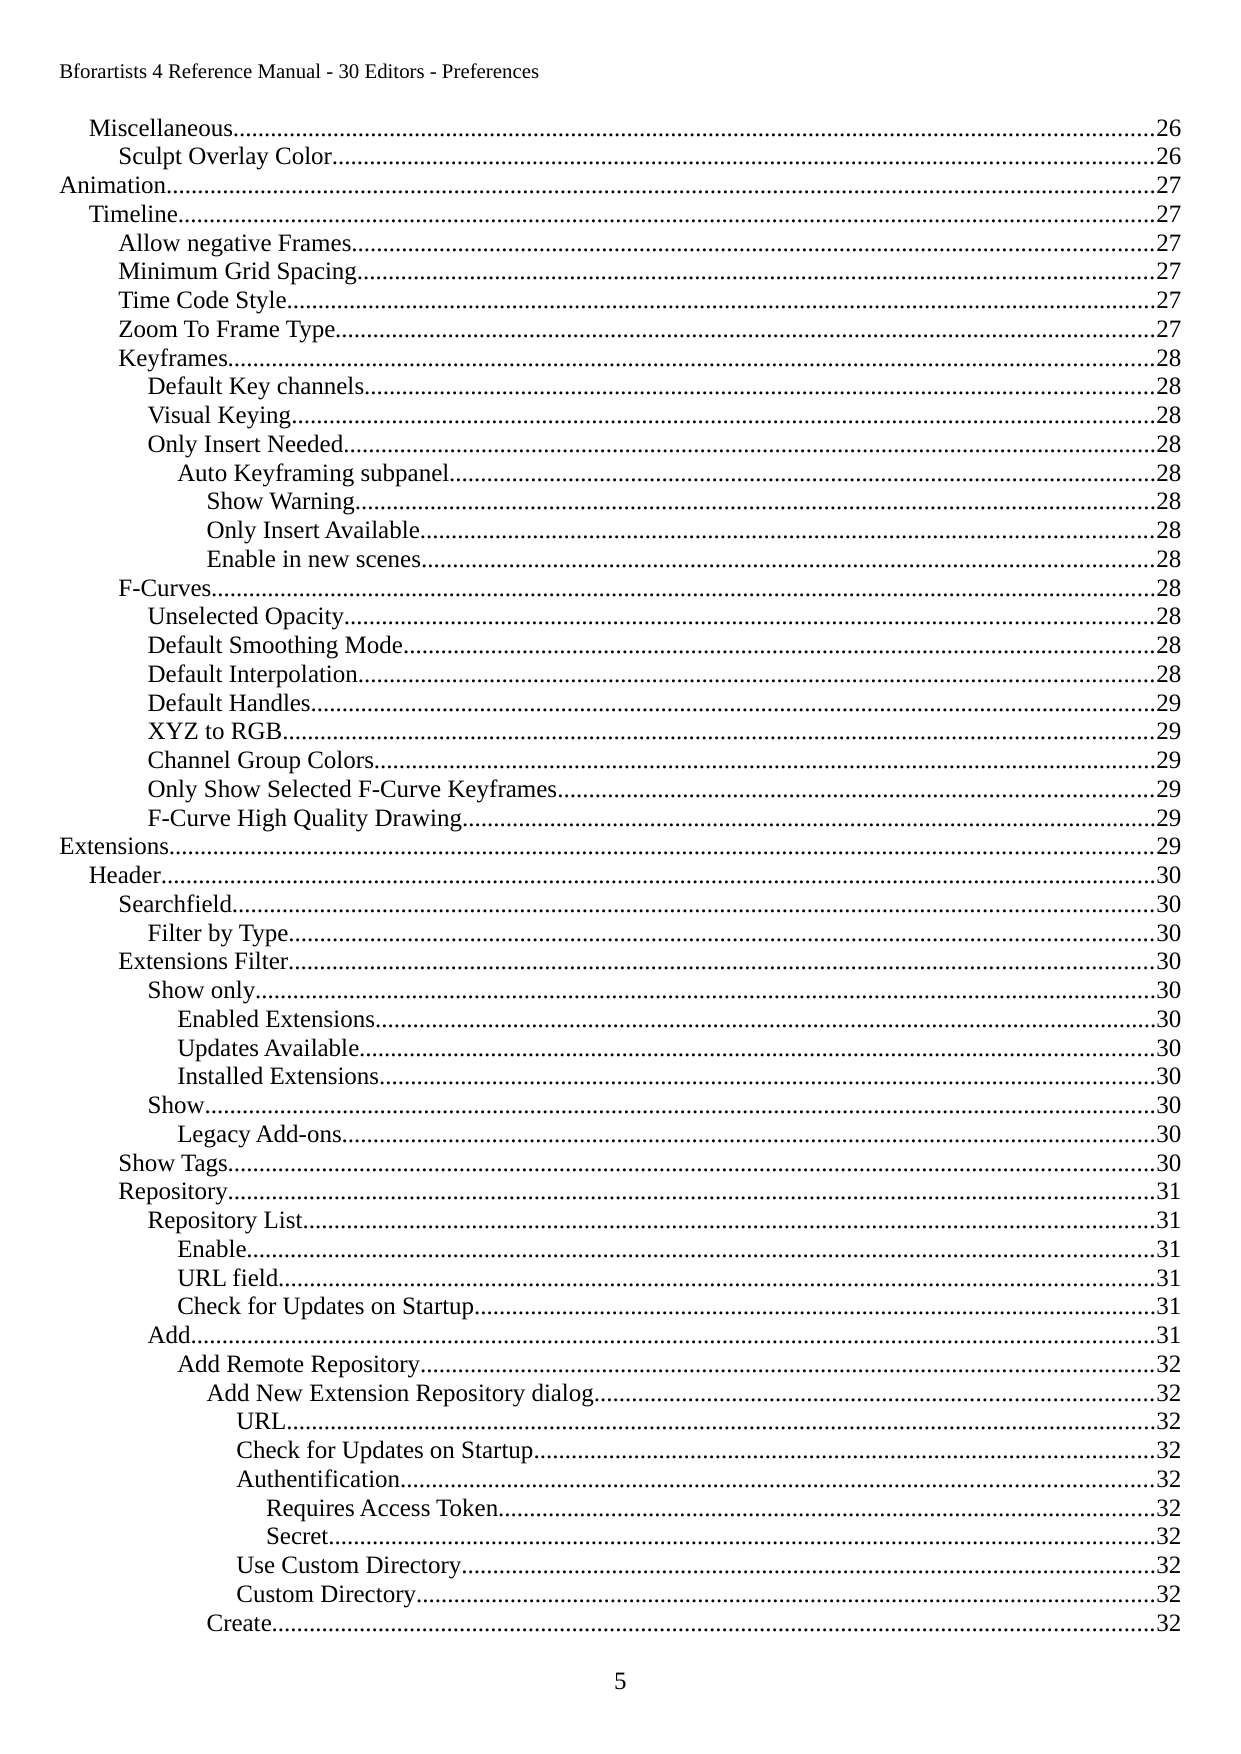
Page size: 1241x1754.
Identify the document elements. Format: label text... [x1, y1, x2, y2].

text Add Remote Repository 32 [177, 1349, 1181, 1378]
text Create 32 [206, 1608, 1181, 1636]
text Animation 27 [59, 170, 1181, 199]
text Show 30 [147, 1090, 1181, 1119]
text Only Insert Available 28 [206, 515, 1181, 544]
text Updates Available 30 [177, 1033, 1181, 1061]
text Requires Access Token 32 [266, 1493, 1181, 1521]
text Channel Group Colors 29 [147, 745, 1181, 774]
text Add New Extension Repository dialog 32 [206, 1378, 1181, 1406]
text Default Smoothing Mode 28 [147, 630, 1181, 659]
text Default Key channels 28 [147, 371, 1181, 400]
text Repository List 31 [147, 1205, 1181, 1234]
text F-Curve High Quality Drawing 29 [147, 803, 1181, 831]
text Add 31 [147, 1320, 1181, 1349]
text Only Show Selected F-Curve Keyframes 29 [147, 774, 1181, 803]
text Minimum Grid Spacing 27 [118, 256, 1181, 285]
text Enabled Extensions 30 [177, 1004, 1181, 1033]
text Enable in new scenes 28 [206, 544, 1181, 573]
text Filter by Type 30 [147, 918, 1181, 946]
text URL field 31 [177, 1263, 1181, 1291]
text Miscellaneous 26 [88, 113, 1181, 141]
text Unselected Opacity 28 [147, 601, 1181, 630]
text Check for Updates on Startup 32 [236, 1435, 1181, 1464]
text Header 30 [88, 860, 1181, 889]
text Only Insert Needed 28 [147, 429, 1181, 458]
text Secret 32 [266, 1521, 1181, 1550]
text Legacy Add-ons 30 [177, 1119, 1181, 1148]
text Extensions Filter 30 [118, 946, 1181, 975]
text F-Curves 28 [118, 573, 1181, 601]
text Sculpt Overlay Color 26 [118, 141, 1181, 170]
text Default Handles 29 [147, 688, 1181, 716]
text Custom Directory 32 [236, 1579, 1181, 1608]
text Time Code Style 27 [118, 285, 1181, 314]
text Zoom To Frame Type 27 [118, 314, 1181, 343]
text Show Tags 30 [118, 1148, 1181, 1176]
text Enable 31 [177, 1234, 1181, 1263]
text Use Custom Directory 32 [236, 1550, 1181, 1579]
text Repository 31 [118, 1176, 1181, 1205]
text Allow negative Frames 27 [118, 228, 1181, 256]
text XYZ to RGB 29 [147, 716, 1181, 745]
text Extensions 29 [59, 831, 1181, 860]
text Auto Keyframing subpanel 28 [177, 458, 1181, 486]
text Default Interpolation 28 [147, 659, 1181, 688]
text Visual Keying 28 [147, 400, 1181, 429]
text Check for Updates on Startup 31 [177, 1291, 1181, 1320]
text URL 32 [236, 1406, 1181, 1435]
text Installed Extensions 30 [177, 1061, 1181, 1090]
text Authentification 32 [236, 1464, 1181, 1493]
text Searchfield 30 [118, 889, 1181, 918]
text Keyframes 28 [118, 343, 1181, 371]
text Show Warning 28 [206, 486, 1181, 515]
text Show only 30 [147, 975, 1181, 1004]
text Timeline 27 [88, 199, 1181, 228]
